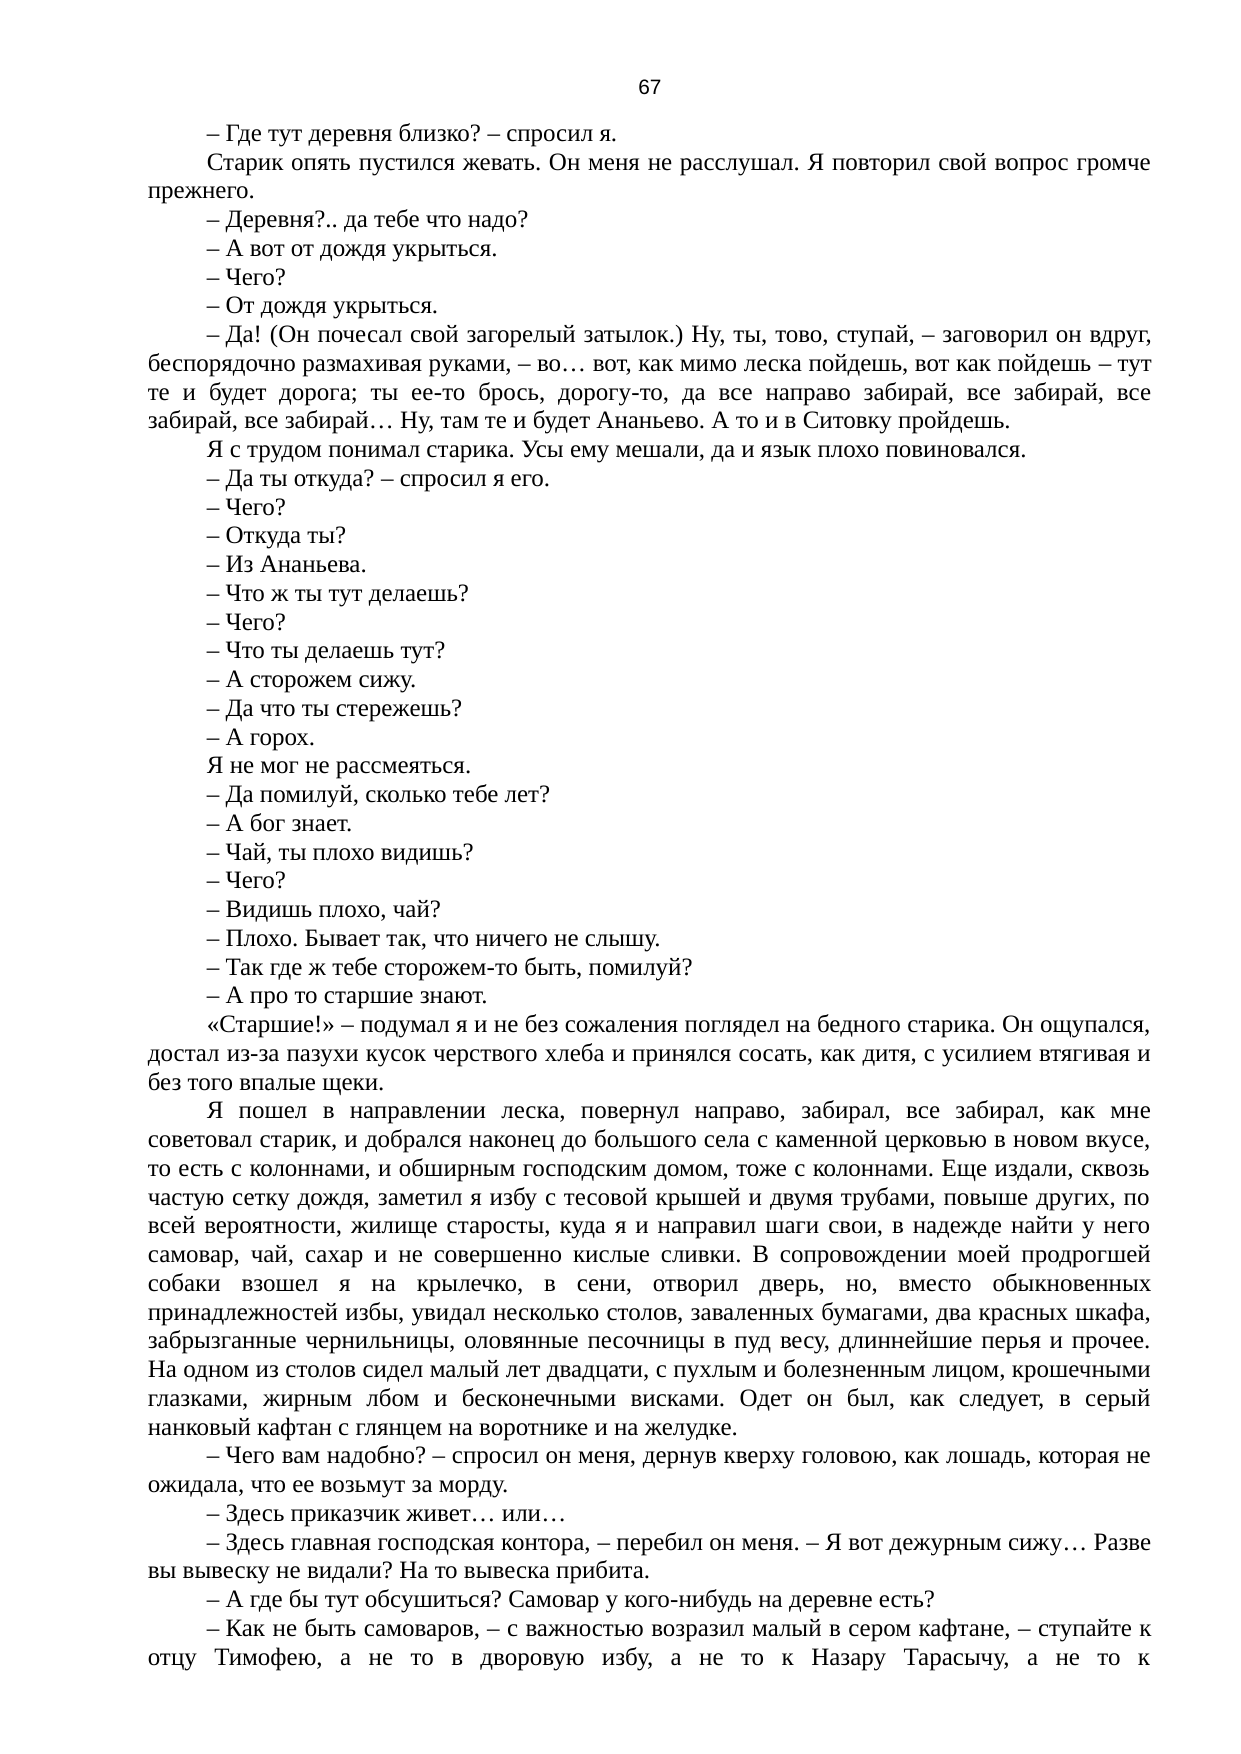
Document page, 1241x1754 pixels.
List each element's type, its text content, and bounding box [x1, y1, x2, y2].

text – А горох. [148, 722, 1152, 751]
text – Что ты делаешь тут? [148, 636, 1152, 664]
text – Так где ж тебе сторожем‑то быть, помилуй? [148, 952, 1152, 981]
text – Откуда ты? [148, 521, 1152, 549]
text – Здесь главная господская контора, – перебил он меня. – Я вот дежурным сижу… Разве вы вывеску не видали? На то вывеска прибита. [148, 1527, 1152, 1584]
text Я не мог не рассмеяться. [148, 751, 1152, 779]
text – А про то старшие знают. [148, 981, 1152, 1009]
text – А где бы тут обсушиться? Самовар у кого‑нибудь на деревне есть? [148, 1584, 1152, 1613]
text – Чай, ты плохо видишь? [148, 837, 1152, 866]
text – Да! (Он почесал свой загорелый затылок.) Ну, ты, тово, ступай, – заговорил он вдруг, беспорядочно размахивая руками, – во… вот, как мимо леска пойдешь, вот как пойдешь – тут те и будет дорога; ты ее‑то брось, дорогу‑то, да все направо забирай, все забирай, все забирай, все забирай… Ну, там те и будет Ананьево. А то и в Ситовку пройдешь. [148, 319, 1152, 434]
text – Из Ананьева. [148, 549, 1152, 578]
text Я пошел в направлении леска, повернул направо, забирал, все забирал, как мне советовал старик, и добрался наконец до большого села с каменной церковью в новом вкусе, то есть с колоннами, и обширным господским домом, тоже с колоннами. Еще издали, сквозь частую сетку дождя, заметил я избу с тесовой крышей и двумя трубами, повыше других, по всей вероятности, жилище старосты, куда я и направил шаги свои, в надежде найти у него самовар, чай, сахар и не совершенно кислые сливки. В сопровождении моей продрогшей собаки взошел я на крылечко, в сени, отворил дверь, но, вместо обыкновенных принадлежностей избы, увидал несколько столов, заваленных бумагами, два красных шкафа, забрызганные чернильницы, оловянные песочницы в пуд весу, длиннейшие перья и прочее. На одном из столов сидел малый лет двадцати, с пухлым и болезненным лицом, крошечными глазками, жирным лбом и бесконечными висками. Одет он был, как следует, в серый нанковый кафтан с глянцем на воротнике и на желудке. [148, 1096, 1152, 1441]
text Старик опять пустился жевать. Он меня не расслушал. Я повторил свой вопрос громче прежнего. [148, 147, 1152, 204]
text – Да помилуй, сколько тебе лет? [148, 779, 1152, 808]
text – Как не быть самоваров, – с важностью возразил малый в сером кафтане, – ступайте к отцу Тимофею, а не то в дворовую избу, а не то к Назару Тарасычу, а не то к [148, 1613, 1152, 1671]
text – А вот от дождя укрыться. [148, 233, 1152, 262]
text – Чего вам надобно? – спросил он меня, дернув кверху головою, как лошадь, которая не ожидала, что ее возьмут за морду. [148, 1441, 1152, 1498]
text – Деревня?.. да тебе что надо? [148, 204, 1152, 233]
text – Да что ты стережешь? [148, 693, 1152, 722]
text – А сторожем сижу. [148, 664, 1152, 693]
text – Здесь приказчик живет… или… [148, 1498, 1152, 1527]
text – А бог знает. [148, 808, 1152, 837]
text Я с трудом понимал старика. Усы ему мешали, да и язык плохо повиновался. [148, 434, 1152, 463]
text – Чего? [148, 492, 1152, 521]
text – Чего? [148, 607, 1152, 636]
text – От дождя укрыться. [148, 291, 1152, 319]
text – Чего? [148, 866, 1152, 894]
text – Где тут деревня близко? – спросил я. [148, 118, 1152, 147]
text – Чего? [148, 262, 1152, 291]
text «Старшие!» – подумал я и не без сожаления поглядел на бедного старика. Он ощупался, достал из‑за пазухи кусок черствого хлеба и принялся сосать, как дитя, с усилием втягивая и без того впалые щеки. [148, 1009, 1152, 1096]
text – Плохо. Бывает так, что ничего не слышу. [148, 923, 1152, 952]
text – Что ж ты тут делаешь? [148, 578, 1152, 607]
text – Да ты откуда? – спросил я его. [148, 463, 1152, 492]
text – Видишь плохо, чай? [148, 894, 1152, 923]
